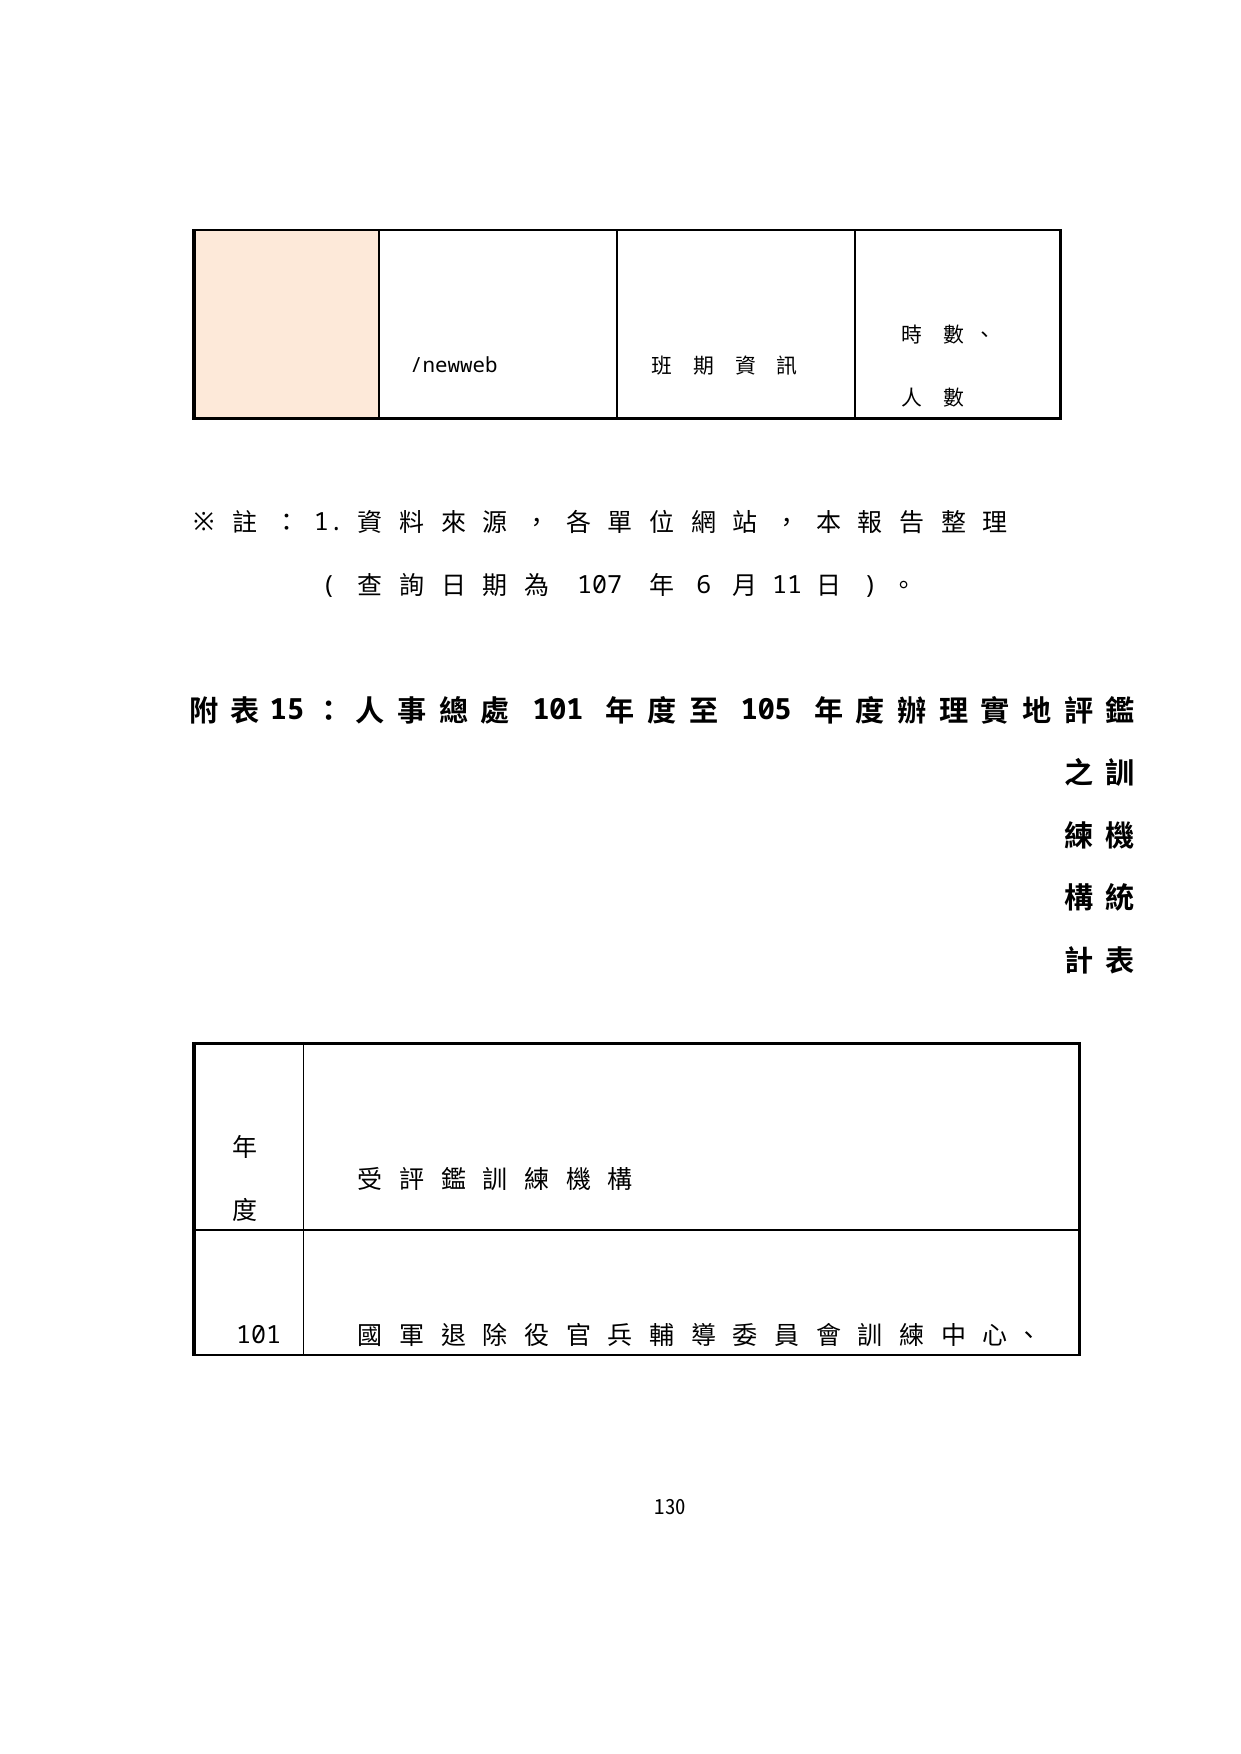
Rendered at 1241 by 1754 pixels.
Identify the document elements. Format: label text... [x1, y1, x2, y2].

table_cell 班期資訊 [618, 231, 854, 417]
text 附表15：人事總處101年度至105年度辦理實地評鑑之訓練機構統計表 [183, 667, 1152, 979]
table_cell 時數、人數 [856, 231, 1059, 417]
table_header 年度 [196, 1045, 303, 1229]
text ※註：1.資料來源，各單位網站，本報告整理(查詢日期為107年6月11日)。 [182, 479, 1090, 604]
table_cell 101 [196, 1231, 303, 1354]
table_header 受評鑑訓練機構 [304, 1045, 1078, 1229]
table_cell [196, 231, 378, 417]
table_cell /newweb [380, 231, 616, 417]
table_cell 國軍退除役官兵輔導委員會訓練中心、 [304, 1231, 1078, 1354]
